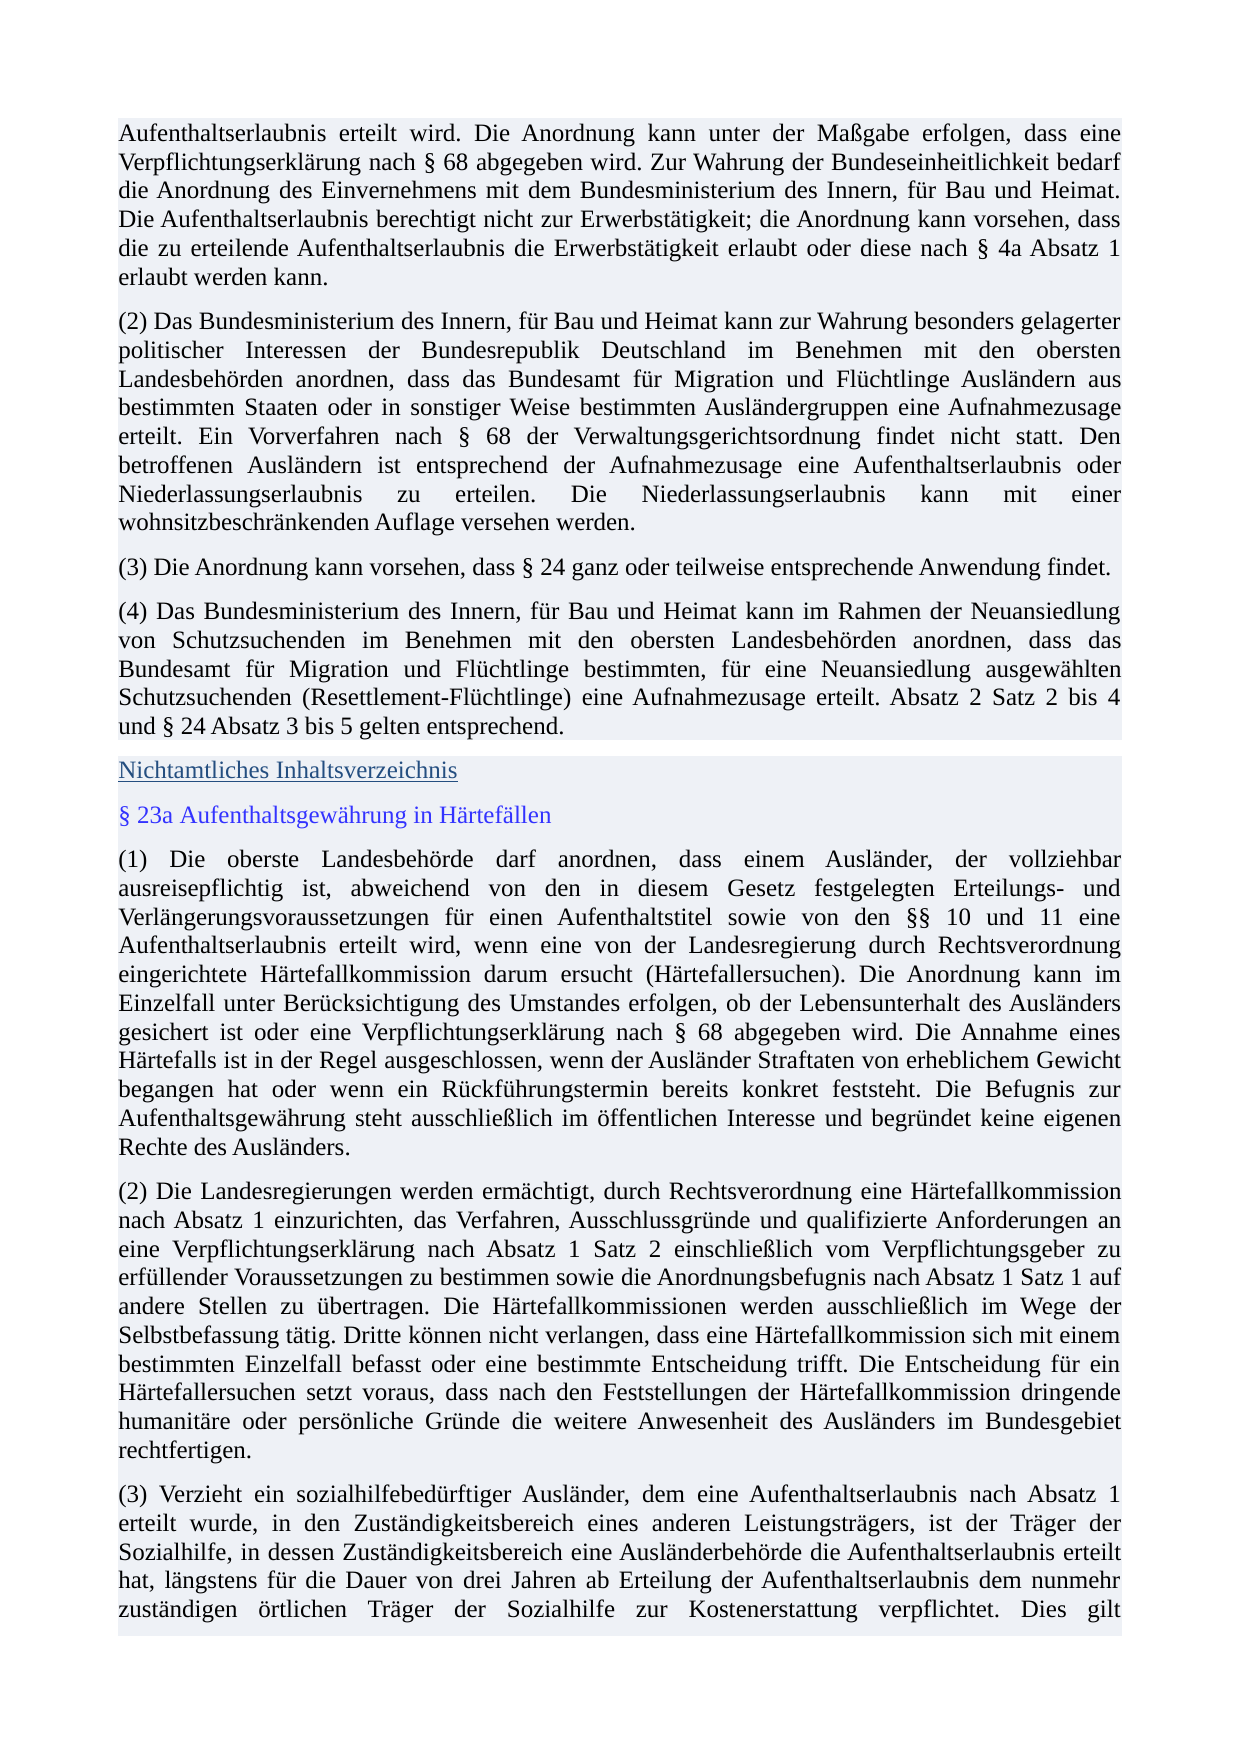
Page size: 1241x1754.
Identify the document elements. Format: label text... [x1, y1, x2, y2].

text Aufenthaltserlaubnis erteilt wird. Die Anordnung kann unter der Maßgabe erfolgen, dass eine Verpflichtungserklärung nach § 68 abgegeben wird. Zur Wahrung der Bundeseinheitlichkeit bedarf die Anordnung des Einvernehmens mit dem Bundesministerium des Innern, für Bau und Heimat. Die Aufenthaltserlaubnis berechtigt nicht zur Erwerbstätigkeit; die Anordnung kann vorsehen, dass die zu erteilende Aufenthaltserlaubnis die Erwerbstätigkeit erlaubt oder diese nach § 4a Absatz 1 erlaubt werden kann. [118, 118, 1122, 291]
subtitle § 23a Aufenthaltsgewährung in Härtefällen [118, 800, 1122, 829]
text (2) Das Bundesministerium des Innern, für Bau und Heimat kann zur Wahrung besonders gelagerter politischer Interessen der Bundesrepublik Deutschland im Benehmen mit den obersten Landesbehörden anordnen, dass das Bundesamt für Migration und Flüchtlinge Ausländern aus bestimmten Staaten oder in sonstiger Weise bestimmten Ausländergruppen eine Aufnahmezusage erteilt. Ein Vorverfahren nach § 68 der Verwaltungsgerichtsordnung findet nicht statt. Den betroffenen Ausländern ist entsprechend der Aufnahmezusage eine Aufenthaltserlaubnis oder Niederlassungserlaubnis zu erteilen. Die Niederlassungserlaubnis kann mit einer wohnsitzbeschränkenden Auflage versehen werden. [118, 306, 1122, 536]
text (2) Die Landesregierungen werden ermächtigt, durch Rechtsverordnung eine Härtefallkommission nach Absatz 1 einzurichten, das Verfahren, Ausschlussgründe und qualifizierte Anforderungen an eine Verpflichtungserklärung nach Absatz 1 Satz 2 einschließlich vom Verpflichtungsgeber zu erfüllender Voraussetzungen zu bestimmen sowie die Anordnungsbefugnis nach Absatz 1 Satz 1 auf andere Stellen zu übertragen. Die Härtefallkommissionen werden ausschließlich im Wege der Selbstbefassung tätig. Dritte können nicht verlangen, dass eine Härtefallkommission sich mit einem bestimmten Einzelfall befasst oder eine bestimmte Entscheidung trifft. Die Entscheidung für ein Härtefallersuchen setzt voraus, dass nach den Feststellungen der Härtefallkommission dringende humanitäre oder persönliche Gründe die weitere Anwesenheit des Ausländers im Bundesgebiet rechtfertigen. [118, 1176, 1122, 1464]
text (3) Verzieht ein sozialhilfebedürftiger Ausländer, dem eine Aufenthaltserlaubnis nach Absatz 1 erteilt wurde, in den Zuständigkeitsbereich eines anderen Leistungsträgers, ist der Träger der Sozialhilfe, in dessen Zuständigkeitsbereich eine Ausländerbehörde die Aufenthaltserlaubnis erteilt hat, längstens für die Dauer von drei Jahren ab Erteilung der Aufenthaltserlaubnis dem nunmehr zuständigen örtlichen Träger der Sozialhilfe zur Kostenerstattung verpflichtet. Dies gilt [118, 1479, 1122, 1623]
text (3) Die Anordnung kann vorsehen, dass § 24 ganz oder teilweise entsprechende Anwendung findet. [118, 552, 1122, 581]
text Nichtamtliches Inhaltsverzeichnis [118, 756, 1122, 784]
text (1) Die oberste Landesbehörde darf anordnen, dass einem Ausländer, der vollziehbar ausreisepflichtig ist, abweichend von den in diesem Gesetz festgelegten Erteilungs- und Verlängerungsvoraussetzungen für einen Aufenthaltstitel sowie von den §§ 10 und 11 eine Aufenthaltserlaubnis erteilt wird, wenn eine von der Landesregierung durch Rechtsverordnung eingerichtete Härtefallkommission darum ersucht (Härtefallersuchen). Die Anordnung kann im Einzelfall unter Berücksichtigung des Umstandes erfolgen, ob der Lebensunterhalt des Ausländers gesichert ist oder eine Verpflichtungserklärung nach § 68 abgegeben wird. Die Annahme eines Härtefalls ist in der Regel ausgeschlossen, wenn der Ausländer Straftaten von erheblichem Gewicht begangen hat oder wenn ein Rückführungstermin bereits konkret feststeht. Die Befugnis zur Aufenthaltsgewährung steht ausschließlich im öffentlichen Interesse und begründet keine eigenen Rechte des Ausländers. [118, 844, 1122, 1161]
text (4) Das Bundesministerium des Innern, für Bau und Heimat kann im Rahmen der Neuansiedlung von Schutzsuchenden im Benehmen mit den obersten Landesbehörden anordnen, dass das Bundesamt für Migration und Flüchtlinge bestimmten, für eine Neuansiedlung ausgewählten Schutzsuchenden (Resettlement-Flüchtlinge) eine Aufnahmezusage erteilt. Absatz 2 Satz 2 bis 4 und § 24 Absatz 3 bis 5 gelten entsprechend. [118, 596, 1122, 740]
